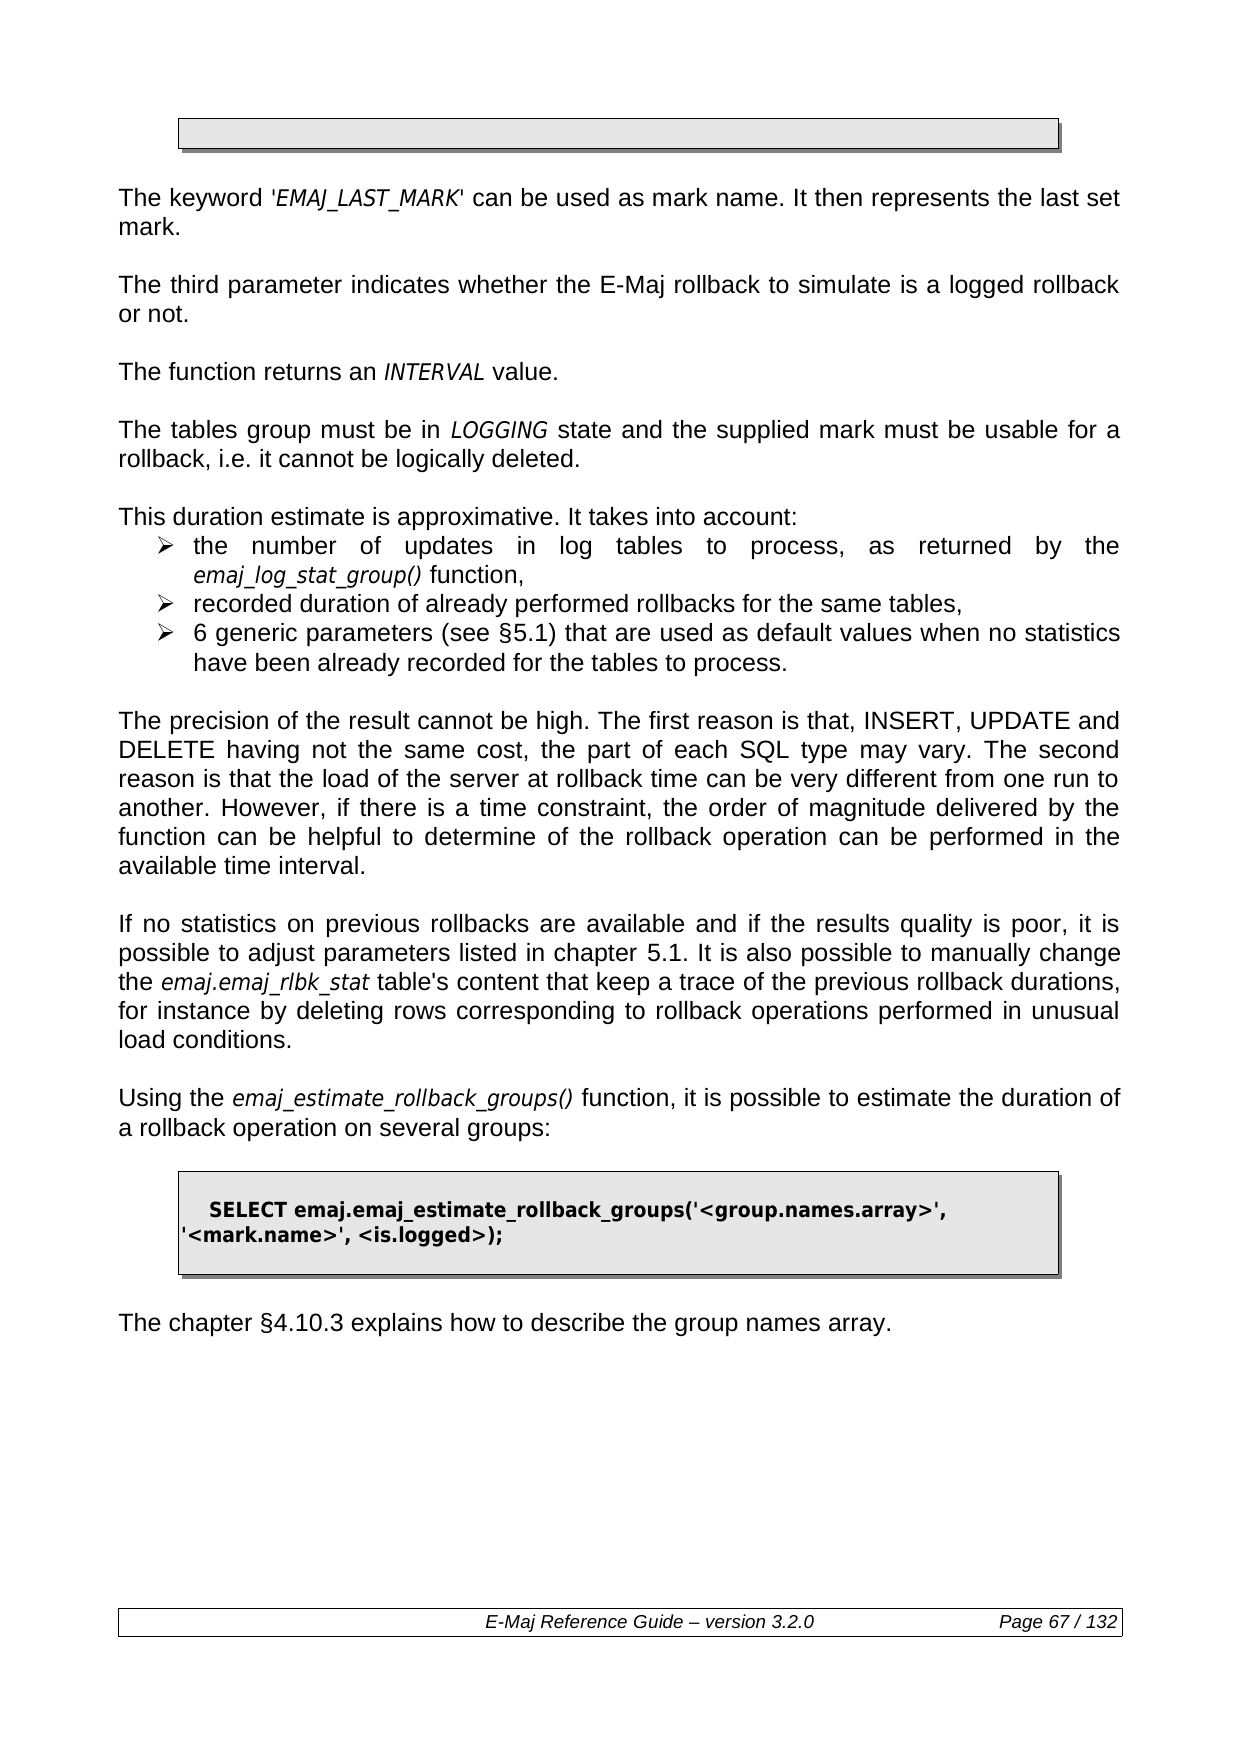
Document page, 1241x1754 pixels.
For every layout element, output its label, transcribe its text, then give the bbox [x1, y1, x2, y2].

text The precision of the result cannot be high. The first reason is that, INSERT, UPDATE and DELETE having not the same cost, the part of each SQL type may vary. The second reason is that the load of the server at rollback time can be very different from one run to another. However, if there is a time constraint, the order of magnitude delivered by the function can be helpful to determine of the rollback operation can be performed in the available time interval. [118, 706, 1122, 880]
text The third parameter indicates whether the E-Maj rollback to simulate is a logged rollback or not. [118, 269, 1122, 328]
text The function returns an INTERVAL value. [118, 357, 1122, 386]
list 6 generic parameters (see §5.1) that are used as default values when no statistics have been already recorded for the tables to process. [156, 618, 1122, 676]
text Using the emaj_estimate_rollback_groups() function, it is possible to estimate the duration of a rollback operation on several groups: [118, 1083, 1122, 1141]
list the number of updates in log tables to process, as returned by the emaj_log_stat_group() function, [156, 531, 1122, 589]
text The keyword 'EMAJ_LAST_MARK' can be used as mark name. It then represents the last set mark. [118, 182, 1122, 241]
text SELECT emaj.emaj_estimate_rollback_groups('<group.names.array>', '<mark.name>', <is.logged>); [179, 1195, 1058, 1244]
list recorded duration of already performed rollbacks for the same tables, [156, 589, 1122, 618]
text The chapter §4.10.3 explains how to describe the group names array. [118, 1308, 1122, 1337]
text This duration estimate is approximative. It takes into account: [118, 502, 1122, 531]
text If no statistics on previous rollbacks are available and if the results quality is poor, it is possible to adjust parameters listed in chapter 5.1. It is also possible to manually change the emaj.emaj_rlbk_stat table's content that keep a trace of the previous rollback durations, for instance by deleting rows corresponding to rollback operations performed in unusual load conditions. [118, 909, 1122, 1054]
text The tables group must be in LOGGING state and the supplied mark must be usable for a rollback, i.e. it cannot be logically deleted. [118, 415, 1122, 473]
